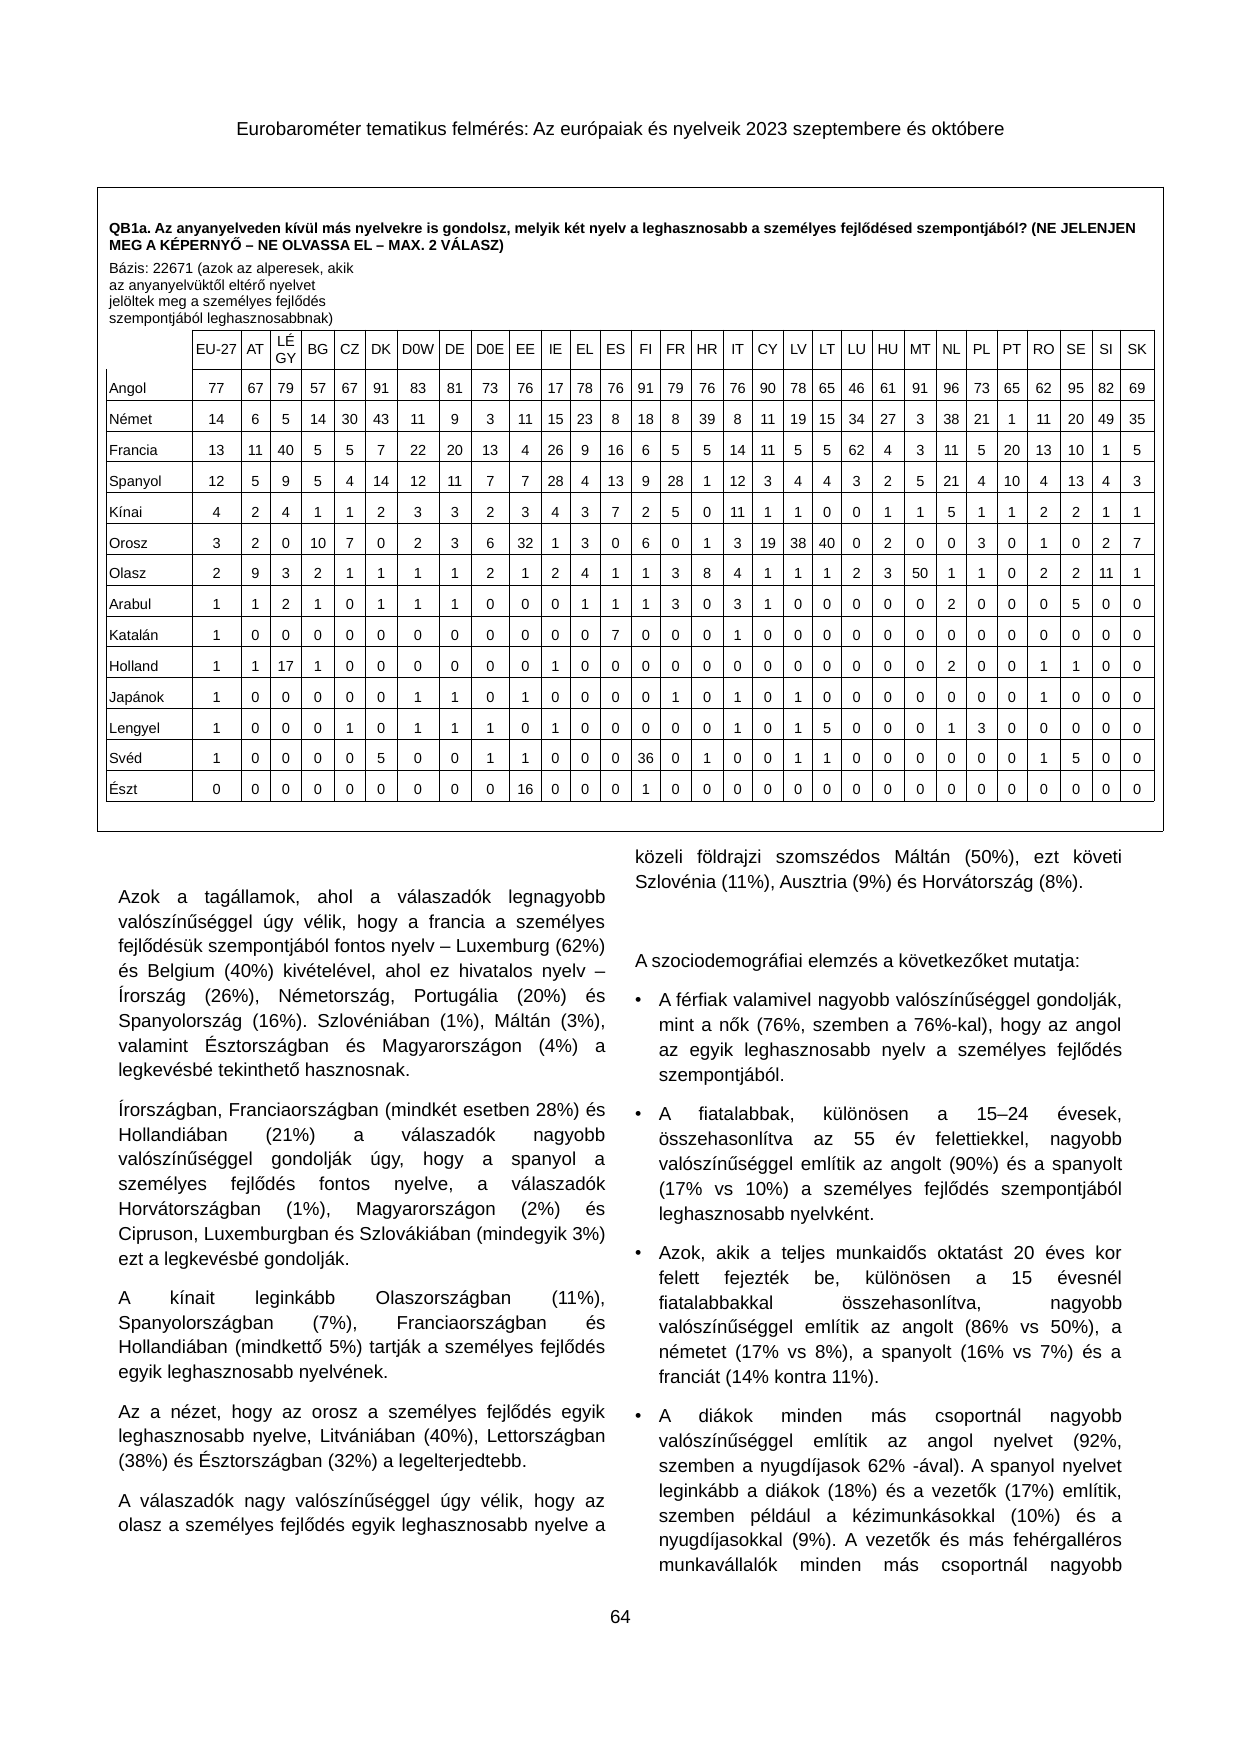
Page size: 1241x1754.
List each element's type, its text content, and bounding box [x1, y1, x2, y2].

table_cell 0 [571, 771, 600, 801]
table_cell 0 [1061, 617, 1092, 646]
table_cell 1 [753, 555, 783, 585]
table_cell 0 [472, 771, 509, 801]
table_cell Holland [107, 647, 192, 677]
table_cell 1 [335, 709, 365, 739]
table_cell 0 [842, 709, 872, 739]
table_cell 8 [724, 401, 752, 431]
table_cell 7 [601, 493, 631, 523]
table_cell 1 [440, 709, 471, 739]
table_cell 69 [1121, 370, 1154, 400]
table_cell Kínai [107, 493, 192, 523]
table_cell 4 [1028, 462, 1060, 492]
table_cell 0 [905, 709, 936, 739]
table_cell PL [967, 331, 997, 369]
table_cell 0 [1121, 709, 1154, 739]
table_cell 3 [571, 524, 600, 554]
table_cell 0 [842, 771, 872, 801]
table_cell 11 [1028, 401, 1060, 431]
table_cell 1 [724, 678, 752, 708]
table_cell 0 [472, 647, 509, 677]
table_cell 1 [1028, 647, 1060, 677]
table_cell HU [873, 331, 904, 369]
table_cell 46 [842, 370, 872, 400]
table_cell 0 [692, 493, 723, 523]
table_cell 0 [967, 740, 997, 770]
table_cell 9 [440, 401, 471, 431]
table_cell 0 [753, 678, 783, 708]
table_cell 3 [967, 524, 997, 554]
table_cell 1 [632, 555, 660, 585]
text A kínait leginkább Olaszországban (11%), Spanyolországban (7%), Franciaországban és Hollandiában (mindkettő 5%) tartják a személyes fejlődés egyik leghasznosabb nyelvének. [118, 1287, 605, 1383]
table_cell 0 [661, 524, 691, 554]
table_cell 2 [472, 555, 509, 585]
table_cell 0 [1121, 678, 1154, 708]
table_cell 13 [1028, 432, 1060, 461]
table_cell 1 [366, 586, 397, 616]
table_cell 0 [601, 740, 631, 770]
table_cell 0 [1121, 617, 1154, 646]
table_cell 0 [967, 678, 997, 708]
table_cell 4 [724, 555, 752, 585]
table_cell 1 [335, 555, 365, 585]
table_cell 0 [998, 524, 1027, 554]
table_cell 0 [542, 771, 570, 801]
table_cell D0W [398, 331, 439, 369]
table_cell 73 [967, 370, 997, 400]
table_cell 0 [937, 678, 966, 708]
table_cell 0 [542, 678, 570, 708]
table_cell 0 [398, 771, 439, 801]
table_cell 0 [967, 586, 997, 616]
table_cell 0 [784, 617, 812, 646]
table_cell 83 [398, 370, 439, 400]
table_cell 0 [1028, 709, 1060, 739]
table_cell 19 [784, 401, 812, 431]
table_cell 0 [571, 647, 600, 677]
table_cell 0 [753, 740, 783, 770]
table_cell 4 [542, 493, 570, 523]
table_header QB1a. Az anyanyelveden kívül más nyelvekre is gondolsz, melyik két nyelv a leghasznosabb a személyes fejlődésed szempontjából? (NE JELENJEN MEG A KÉPERNYŐ – NE OLVASSA EL – MAX. 2 VÁLASZ) [106, 217, 1154, 257]
table_cell 0 [1061, 678, 1092, 708]
table_cell [660, 257, 691, 329]
table_cell 1 [366, 555, 397, 585]
table_cell 1 [784, 740, 812, 770]
table_cell 34 [842, 401, 872, 431]
table_cell 26 [542, 432, 570, 461]
table_cell 3 [967, 709, 997, 739]
table_cell [723, 257, 752, 329]
table_cell [784, 257, 812, 329]
table_cell 4 [1093, 462, 1120, 492]
table_cell 0 [873, 586, 904, 616]
table_cell 90 [753, 370, 783, 400]
table_cell 5 [302, 462, 334, 492]
table_cell 1 [440, 678, 471, 708]
table_cell 0 [998, 555, 1027, 585]
table_cell 0 [873, 647, 904, 677]
table_cell 19 [753, 524, 783, 554]
table_cell 0 [1093, 647, 1120, 677]
table_cell 1 [193, 647, 241, 677]
table_cell 1 [813, 740, 841, 770]
table_cell Olasz [107, 555, 192, 585]
table_cell 0 [813, 678, 841, 708]
table_cell 0 [905, 524, 936, 554]
table_cell 61 [873, 370, 904, 400]
table_cell [813, 257, 841, 329]
table_cell 3 [905, 401, 936, 431]
table_cell 0 [601, 647, 631, 677]
table_cell 0 [842, 678, 872, 708]
table_cell 11 [1093, 555, 1120, 585]
table_cell 0 [601, 771, 631, 801]
table_cell 1 [193, 586, 241, 616]
table_cell EE [510, 331, 541, 369]
table_cell 0 [542, 740, 570, 770]
table_cell 0 [842, 586, 872, 616]
table_cell 0 [724, 740, 752, 770]
table_cell 18 [632, 401, 660, 431]
table_cell 6 [632, 524, 660, 554]
table_cell 1 [193, 709, 241, 739]
table_cell 0 [661, 771, 691, 801]
table_cell 3 [440, 524, 471, 554]
table_cell MT [905, 331, 936, 369]
table_cell 11 [510, 401, 541, 431]
table_cell 1 [242, 647, 270, 677]
table_cell 0 [302, 771, 334, 801]
table_cell 5 [813, 432, 841, 461]
table_cell 1 [632, 586, 660, 616]
table_cell 1 [302, 586, 334, 616]
table_cell 1 [542, 647, 570, 677]
table_cell 0 [440, 617, 471, 646]
table_cell 0 [366, 709, 397, 739]
table_cell 4 [784, 462, 812, 492]
table_cell 0 [440, 740, 471, 770]
table_cell 1 [967, 555, 997, 585]
table_cell 76 [510, 370, 541, 400]
table_cell 79 [661, 370, 691, 400]
table_cell 77 [193, 370, 241, 400]
table_cell 1 [242, 586, 270, 616]
table_cell 0 [366, 524, 397, 554]
table_cell 1 [1121, 555, 1154, 585]
table_cell AT [242, 331, 270, 369]
table_cell DK [366, 331, 397, 369]
table_cell 8 [661, 401, 691, 431]
table_cell 0 [542, 617, 570, 646]
table_cell 1 [1093, 432, 1120, 461]
table_cell 1 [601, 555, 631, 585]
table_cell 0 [998, 586, 1027, 616]
table_cell RO [1028, 331, 1060, 369]
table_cell Angol [107, 369, 192, 400]
table_cell SE [1061, 331, 1092, 369]
table_cell Bázis: 22671 (azok az alperesek, akik az anyanyelvüktől eltérő nyelvet jelöltek meg a személyes fejlődés szempontjából leghasznosabbnak) [106, 257, 365, 329]
table_cell 9 [632, 462, 660, 492]
table_cell D0E [472, 331, 509, 369]
table_cell [997, 257, 1027, 329]
table_cell 7 [601, 617, 631, 646]
table_cell [471, 257, 509, 329]
table_cell Német [107, 401, 192, 431]
table_cell 62 [1028, 370, 1060, 400]
table_cell 36 [632, 740, 660, 770]
table_cell 0 [905, 586, 936, 616]
table_cell 0 [842, 493, 872, 523]
table_cell 12 [724, 462, 752, 492]
table_cell 1 [1028, 740, 1060, 770]
table_cell 0 [472, 617, 509, 646]
table_cell 0 [967, 617, 997, 646]
table_cell 2 [842, 555, 872, 585]
table_cell 1 [472, 740, 509, 770]
table_cell 2 [937, 586, 966, 616]
table_cell 0 [335, 586, 365, 616]
table_cell 0 [366, 647, 397, 677]
table_cell 0 [1061, 524, 1092, 554]
table_cell 3 [440, 493, 471, 523]
text A válaszadók nagy valószínűséggel úgy vélik, hogy az olasz a személyes fejlődés egyik leghasznosabb nyelve a [118, 1489, 605, 1536]
table_cell 2 [242, 493, 270, 523]
table_cell 11 [753, 401, 783, 431]
table_cell 1 [661, 678, 691, 708]
table_cell [841, 257, 872, 329]
table_cell 2 [1028, 493, 1060, 523]
table_cell 91 [366, 370, 397, 400]
table_cell Észt [107, 771, 192, 801]
list A diákok minden más csoportnál nagyobb valószínűséggel említik az angol nyelvet (92%, szemben a nyugdíjasok 62% -ával). A spanyol nyelvet leginkább a diákok (18%) és a vezetők (17%) említik, szemben például a kézimunkásokkal (10%) és a nyugdíjasokkal (9%). A vezetők és más fehérgalléros munkavállalók minden más csoportnál nagyobb [635, 1405, 1122, 1576]
table_cell 0 [571, 678, 600, 708]
list Azok, akik a teljes munkaidős oktatást 20 éves kor felett fejezték be, különösen a 15 évesnél fiatalabbakkal összehasonlítva, nagyobb valószínűséggel említik az angolt (86% vs 50%), a németet (17% vs 8%), a spanyolt (16% vs 7%) és a franciát (14% kontra 11%). [635, 1242, 1122, 1387]
table_cell 73 [472, 370, 509, 400]
table_cell 0 [271, 771, 301, 801]
table_cell 0 [601, 678, 631, 708]
table_cell 1 [724, 709, 752, 739]
table_cell 0 [813, 493, 841, 523]
table_cell 0 [510, 647, 541, 677]
table_cell 20 [440, 432, 471, 461]
table_cell 4 [873, 432, 904, 461]
table_cell 0 [398, 647, 439, 677]
table_cell Lengyel [107, 709, 192, 739]
table_cell 39 [692, 401, 723, 431]
table_cell 5 [937, 493, 966, 523]
table_cell Spanyol [107, 462, 192, 492]
table_cell 0 [661, 617, 691, 646]
table_cell 4 [813, 462, 841, 492]
table_cell 76 [601, 370, 631, 400]
table_cell 0 [998, 771, 1027, 801]
table_cell 76 [724, 370, 752, 400]
table_cell 0 [242, 740, 270, 770]
table_cell 0 [724, 771, 752, 801]
table_cell [600, 257, 631, 329]
table_cell 11 [724, 493, 752, 523]
table_cell 50 [905, 555, 936, 585]
table_cell 0 [1093, 617, 1120, 646]
table_cell 3 [1121, 462, 1154, 492]
table_cell LT [813, 331, 841, 369]
table_cell 1 [905, 493, 936, 523]
table_cell 76 [692, 370, 723, 400]
table_cell 27 [873, 401, 904, 431]
table_cell 17 [542, 370, 570, 400]
table_cell [570, 257, 600, 329]
table_cell [752, 257, 783, 329]
table_cell 1 [440, 555, 471, 585]
table_cell 5 [242, 462, 270, 492]
table_cell 1 [193, 678, 241, 708]
table_cell 1 [1028, 524, 1060, 554]
table_cell 13 [472, 432, 509, 461]
table_cell 0 [813, 586, 841, 616]
table_cell [1027, 257, 1060, 329]
table_cell [936, 257, 966, 329]
table_cell 0 [873, 709, 904, 739]
table_cell 5 [905, 462, 936, 492]
table_cell 0 [571, 740, 600, 770]
table_cell 1 [542, 524, 570, 554]
table_cell 1 [398, 586, 439, 616]
text közeli földrajzi szomszédos Máltán (50%), ezt követi Szlovénia (11%), Ausztria (9%) és Horvátország (8%). [635, 832, 1122, 893]
table_cell 3 [661, 586, 691, 616]
table_cell 20 [1061, 401, 1092, 431]
table_cell 9 [271, 462, 301, 492]
table_cell [691, 257, 723, 329]
table_cell 1 [784, 709, 812, 739]
table_cell 0 [193, 771, 241, 801]
table_cell 2 [366, 493, 397, 523]
table_cell 0 [842, 524, 872, 554]
table_cell 1 [1093, 493, 1120, 523]
table_cell 43 [366, 401, 397, 431]
table_cell ES [601, 331, 631, 369]
table_cell 14 [724, 432, 752, 461]
table_cell 0 [335, 617, 365, 646]
table_cell 0 [366, 678, 397, 708]
table_cell 0 [1093, 586, 1120, 616]
table_cell 0 [571, 709, 600, 739]
table_cell 1 [813, 555, 841, 585]
table_cell 4 [571, 462, 600, 492]
table_cell 20 [998, 432, 1027, 461]
table_cell 5 [1061, 586, 1092, 616]
table_cell 2 [398, 524, 439, 554]
table_cell 0 [937, 740, 966, 770]
table_cell 1 [335, 493, 365, 523]
table_cell 91 [632, 370, 660, 400]
table_cell 0 [440, 771, 471, 801]
table_cell 0 [692, 617, 723, 646]
table_cell 0 [692, 771, 723, 801]
table_cell [397, 257, 439, 329]
table_cell 0 [1121, 771, 1154, 801]
text Az a nézet, hogy az orosz a személyes fejlődés egyik leghasznosabb nyelve, Litvániában (40%), Lettországban (38%) és Észtországban (32%) a legelterjedtebb. [118, 1401, 605, 1472]
table_cell 0 [842, 647, 872, 677]
table_cell 10 [302, 524, 334, 554]
table_cell Japánok [107, 678, 192, 708]
table_cell 13 [1061, 462, 1092, 492]
table_cell 1 [692, 524, 723, 554]
table_cell 15 [813, 401, 841, 431]
table_cell 23 [571, 401, 600, 431]
table_cell 0 [472, 586, 509, 616]
table_cell 0 [335, 678, 365, 708]
table_cell 95 [1061, 370, 1092, 400]
table_cell 0 [937, 524, 966, 554]
table_cell 0 [753, 647, 783, 677]
table_cell 0 [998, 647, 1027, 677]
table_cell 0 [366, 617, 397, 646]
table_cell 0 [335, 771, 365, 801]
table_cell 0 [784, 771, 812, 801]
table_cell 0 [813, 647, 841, 677]
table_cell 2 [1061, 555, 1092, 585]
table_cell 0 [873, 740, 904, 770]
table_cell 14 [366, 462, 397, 492]
table_cell 65 [813, 370, 841, 400]
table_cell 3 [571, 493, 600, 523]
table_cell 7 [510, 462, 541, 492]
table_cell CY [753, 331, 783, 369]
table_cell 8 [692, 555, 723, 585]
table_cell 3 [472, 401, 509, 431]
table_cell 4 [271, 493, 301, 523]
table_cell 1 [542, 709, 570, 739]
list A férfiak valamivel nagyobb valószínűséggel gondolják, mint a nők (76%, szemben a 76%-kal), hogy az angol az egyik leghasznosabb nyelv a személyes fejlődés szempontjából. [635, 989, 1122, 1085]
table_cell 0 [842, 740, 872, 770]
table_cell 1 [398, 709, 439, 739]
table_cell 8 [601, 401, 631, 431]
table_cell 1 [1121, 493, 1154, 523]
table_cell 3 [398, 493, 439, 523]
table_cell 40 [813, 524, 841, 554]
table_cell 0 [967, 647, 997, 677]
table_cell 13 [193, 432, 241, 461]
table_cell [1092, 257, 1120, 329]
table_cell 1 [998, 401, 1027, 431]
table_cell 38 [784, 524, 812, 554]
table_cell 4 [193, 493, 241, 523]
table_cell 12 [398, 462, 439, 492]
table_cell 82 [1093, 370, 1120, 400]
table_cell 1 [632, 771, 660, 801]
table_cell 1 [510, 555, 541, 585]
table_cell 3 [271, 555, 301, 585]
table_cell 0 [510, 617, 541, 646]
table_cell [1060, 257, 1092, 329]
table_cell 0 [937, 617, 966, 646]
table_cell 1 [302, 493, 334, 523]
table_cell 6 [242, 401, 270, 431]
table_cell 1 [193, 617, 241, 646]
table_cell 0 [335, 647, 365, 677]
table_cell 21 [967, 401, 997, 431]
table_cell 35 [1121, 401, 1154, 431]
table_cell [365, 257, 397, 329]
table_cell 0 [1093, 678, 1120, 708]
table_cell 0 [571, 617, 600, 646]
table_cell 91 [905, 370, 936, 400]
table_cell 0 [271, 524, 301, 554]
table_cell 0 [1028, 771, 1060, 801]
table_cell 0 [601, 524, 631, 554]
table_cell 14 [193, 401, 241, 431]
table_cell 1 [302, 647, 334, 677]
table_cell 0 [753, 709, 783, 739]
table_cell 11 [398, 401, 439, 431]
table_cell 13 [601, 462, 631, 492]
table_cell 0 [542, 586, 570, 616]
table_cell 5 [335, 432, 365, 461]
table_cell SK [1121, 331, 1154, 369]
table_cell EU-27 [193, 331, 241, 369]
table_cell 2 [271, 586, 301, 616]
table_cell 21 [937, 462, 966, 492]
table_cell 65 [998, 370, 1027, 400]
table_cell 0 [510, 586, 541, 616]
table_cell 0 [632, 709, 660, 739]
table_cell 2 [542, 555, 570, 585]
table_cell 62 [842, 432, 872, 461]
table_cell IE [542, 331, 570, 369]
table_cell 9 [571, 432, 600, 461]
table_cell 1 [998, 493, 1027, 523]
table_cell 0 [1061, 709, 1092, 739]
table_cell 0 [242, 617, 270, 646]
table_cell [439, 257, 471, 329]
text Azok a tagállamok, ahol a válaszadók legnagyobb valószínűséggel úgy vélik, hogy a francia a személyes fejlődésük szempontjából fontos nyelv – Luxemburg (62%) és Belgium (40%) kivételével, ahol ez hivatalos nyelv – Írország (26%), Németország, Portugália (20%) és Spanyolország (16%). Szlovéniában (1%), Máltán (3%), valamint Észtországban és Magyarországon (4%) a legkevésbé tekinthető hasznosnak. [118, 886, 605, 1081]
table_cell 17 [271, 647, 301, 677]
table_cell 0 [784, 586, 812, 616]
table_cell 32 [510, 524, 541, 554]
table_cell 0 [398, 617, 439, 646]
table_cell 1 [472, 709, 509, 739]
table_cell 0 [753, 617, 783, 646]
table_cell 0 [472, 678, 509, 708]
list A fiatalabbak, különösen a 15–24 évesek, összehasonlítva az 55 év felettiekkel, nagyobb valószínűséggel említik az angolt (90%) és a spanyolt (17% vs 10%) a személyes fejlődés szempontjából leghasznosabb nyelvként. [635, 1103, 1122, 1224]
table_cell 0 [842, 617, 872, 646]
table_cell 0 [271, 617, 301, 646]
table_cell 2 [1028, 555, 1060, 585]
table_cell 0 [271, 740, 301, 770]
table_cell SI [1093, 331, 1120, 369]
table_cell 16 [510, 771, 541, 801]
table_cell 0 [873, 678, 904, 708]
table_cell BG [302, 331, 334, 369]
table_cell LV [784, 331, 812, 369]
table_cell 1 [571, 586, 600, 616]
table_cell LU [842, 331, 872, 369]
table_cell 5 [784, 432, 812, 461]
table_cell 0 [724, 647, 752, 677]
table_cell 0 [905, 647, 936, 677]
table_cell [872, 257, 904, 329]
table_cell 3 [724, 524, 752, 554]
table_cell 79 [271, 370, 301, 400]
table_cell 49 [1093, 401, 1120, 431]
text A szociodemográfiai elemzés a következőket mutatja: [635, 950, 1122, 971]
table_cell 3 [193, 524, 241, 554]
table_cell 5 [1061, 740, 1092, 770]
table_cell 0 [1061, 771, 1092, 801]
table_cell LÉGY [271, 331, 301, 369]
table_cell 96 [937, 370, 966, 400]
table_cell 1 [692, 740, 723, 770]
table_cell 0 [398, 740, 439, 770]
table_cell 1 [784, 555, 812, 585]
table_cell 0 [242, 771, 270, 801]
table_cell 1 [1061, 647, 1092, 677]
table_cell 0 [998, 740, 1027, 770]
table_cell 5 [661, 493, 691, 523]
table_cell 4 [510, 432, 541, 461]
table_cell 3 [724, 586, 752, 616]
table_cell 28 [661, 462, 691, 492]
table_cell 0 [813, 617, 841, 646]
table_cell 0 [661, 647, 691, 677]
table_cell 9 [242, 555, 270, 585]
table_cell 0 [905, 771, 936, 801]
table_cell [510, 257, 541, 329]
table_cell [631, 257, 660, 329]
table_cell 11 [753, 432, 783, 461]
table_cell 0 [1121, 586, 1154, 616]
table_cell 1 [1028, 678, 1060, 708]
table_cell 81 [440, 370, 471, 400]
table_cell 0 [998, 709, 1027, 739]
table_cell 0 [510, 709, 541, 739]
table_cell 0 [1093, 709, 1120, 739]
table_cell 0 [242, 678, 270, 708]
table_cell 2 [242, 524, 270, 554]
table_cell NL [937, 331, 966, 369]
table_cell 30 [335, 401, 365, 431]
table_cell 4 [571, 555, 600, 585]
table_cell 7 [1121, 524, 1154, 554]
table_cell 4 [967, 462, 997, 492]
table_cell 0 [905, 617, 936, 646]
table_cell 3 [661, 555, 691, 585]
table_cell 0 [302, 678, 334, 708]
table_cell 0 [873, 617, 904, 646]
table_cell 10 [998, 462, 1027, 492]
table_cell 5 [661, 432, 691, 461]
table_cell 28 [542, 462, 570, 492]
table_cell 0 [271, 709, 301, 739]
table_cell PT [998, 331, 1027, 369]
table_cell 0 [937, 771, 966, 801]
table_cell 67 [242, 370, 270, 400]
table_cell 0 [692, 709, 723, 739]
text Írországban, Franciaországban (mindkét esetben 28%) és Hollandiában (21%) a válaszadók nagyobb valószínűséggel gondolják úgy, hogy a spanyol a személyes fejlődés fontos nyelve, a válaszadók Horvátországban (1%), Magyarországon (2%) és Cipruson, Luxemburgban és Szlovákiában (mindegyik 3%) ezt a legkevésbé gondolják. [118, 1099, 605, 1269]
table_cell 3 [873, 555, 904, 585]
table_cell 38 [937, 401, 966, 431]
table_cell 5 [302, 432, 334, 461]
table_cell IT [724, 331, 752, 369]
table_cell 0 [1093, 740, 1120, 770]
table_cell 0 [302, 740, 334, 770]
text [635, 177, 1122, 187]
table_cell 3 [842, 462, 872, 492]
table_cell 1 [398, 678, 439, 708]
table_cell 0 [784, 647, 812, 677]
table_cell 0 [1093, 771, 1120, 801]
table_cell 67 [335, 370, 365, 400]
table_cell 2 [937, 647, 966, 677]
table_cell 5 [692, 432, 723, 461]
table_cell Orosz [107, 524, 192, 554]
table_cell 2 [873, 462, 904, 492]
table_cell 0 [692, 678, 723, 708]
table_cell 0 [366, 771, 397, 801]
table_cell 0 [242, 709, 270, 739]
table_cell 0 [440, 647, 471, 677]
table_cell [904, 257, 936, 329]
table_cell 10 [1061, 432, 1092, 461]
table_cell 1 [398, 555, 439, 585]
table_cell 0 [998, 678, 1027, 708]
table_cell 22 [398, 432, 439, 461]
table_cell 1 [692, 462, 723, 492]
table_cell 1 [510, 678, 541, 708]
table_cell 2 [632, 493, 660, 523]
table_cell 5 [967, 432, 997, 461]
table_cell 2 [1061, 493, 1092, 523]
table_cell 0 [302, 709, 334, 739]
table_cell 5 [813, 709, 841, 739]
table_cell HR [692, 331, 723, 369]
table_cell 0 [661, 709, 691, 739]
table_cell 1 [753, 493, 783, 523]
table_cell CZ [335, 331, 365, 369]
table_cell 7 [472, 462, 509, 492]
table_cell 2 [193, 555, 241, 585]
table_cell 1 [937, 555, 966, 585]
table_cell 78 [571, 370, 600, 400]
table_cell 5 [366, 740, 397, 770]
table_cell 1 [753, 586, 783, 616]
table_cell 2 [1093, 524, 1120, 554]
table_cell 0 [632, 647, 660, 677]
table_cell 4 [335, 462, 365, 492]
table_cell [106, 330, 192, 369]
table_cell 1 [784, 678, 812, 708]
table_cell 3 [905, 432, 936, 461]
table_cell 0 [601, 709, 631, 739]
table_cell 0 [998, 617, 1027, 646]
table_cell 0 [873, 771, 904, 801]
table_cell 0 [905, 740, 936, 770]
table_cell Katalán [107, 617, 192, 646]
table_cell 1 [724, 617, 752, 646]
table_cell Svéd [107, 740, 192, 770]
table_cell 0 [1028, 617, 1060, 646]
table_cell 6 [472, 524, 509, 554]
table_cell 0 [271, 678, 301, 708]
table_cell 11 [242, 432, 270, 461]
table_cell 11 [440, 462, 471, 492]
table_cell 0 [1121, 647, 1154, 677]
table_cell [541, 257, 570, 329]
table_cell 11 [937, 432, 966, 461]
table_cell 3 [753, 462, 783, 492]
table_cell 1 [937, 709, 966, 739]
table_cell 5 [271, 401, 301, 431]
table_cell 0 [661, 740, 691, 770]
table_cell 1 [784, 493, 812, 523]
table_cell 1 [510, 740, 541, 770]
table_cell 0 [692, 586, 723, 616]
table_cell 2 [472, 493, 509, 523]
table_cell 16 [601, 432, 631, 461]
table_cell DE [440, 331, 471, 369]
table_cell Francia [107, 432, 192, 461]
table_cell 0 [632, 678, 660, 708]
table_cell 0 [1028, 586, 1060, 616]
table_cell 2 [873, 524, 904, 554]
table_cell 2 [302, 555, 334, 585]
table_cell 0 [905, 678, 936, 708]
table_cell [1120, 257, 1154, 329]
table_cell 1 [601, 586, 631, 616]
table_cell 0 [335, 740, 365, 770]
table_cell 0 [967, 771, 997, 801]
table_cell 12 [193, 462, 241, 492]
table_cell 0 [302, 617, 334, 646]
table_cell Arabul [107, 586, 192, 616]
table_cell 1 [193, 740, 241, 770]
table_cell 0 [1121, 740, 1154, 770]
table_cell 0 [692, 647, 723, 677]
table_cell 40 [271, 432, 301, 461]
table_cell 78 [784, 370, 812, 400]
table_cell 6 [632, 432, 660, 461]
table_cell 1 [873, 493, 904, 523]
table_cell [966, 257, 997, 329]
table_cell 1 [440, 586, 471, 616]
table_cell 7 [366, 432, 397, 461]
table_cell 1 [967, 493, 997, 523]
table_cell 0 [813, 771, 841, 801]
table_cell 57 [302, 370, 334, 400]
table_cell 0 [753, 771, 783, 801]
table_cell FI [632, 331, 660, 369]
table_cell EL [571, 331, 600, 369]
table_cell 5 [1121, 432, 1154, 461]
table_cell FR [661, 331, 691, 369]
table_cell 0 [632, 617, 660, 646]
table_cell 3 [510, 493, 541, 523]
table_cell 7 [335, 524, 365, 554]
table_cell 14 [302, 401, 334, 431]
table_cell 15 [542, 401, 570, 431]
